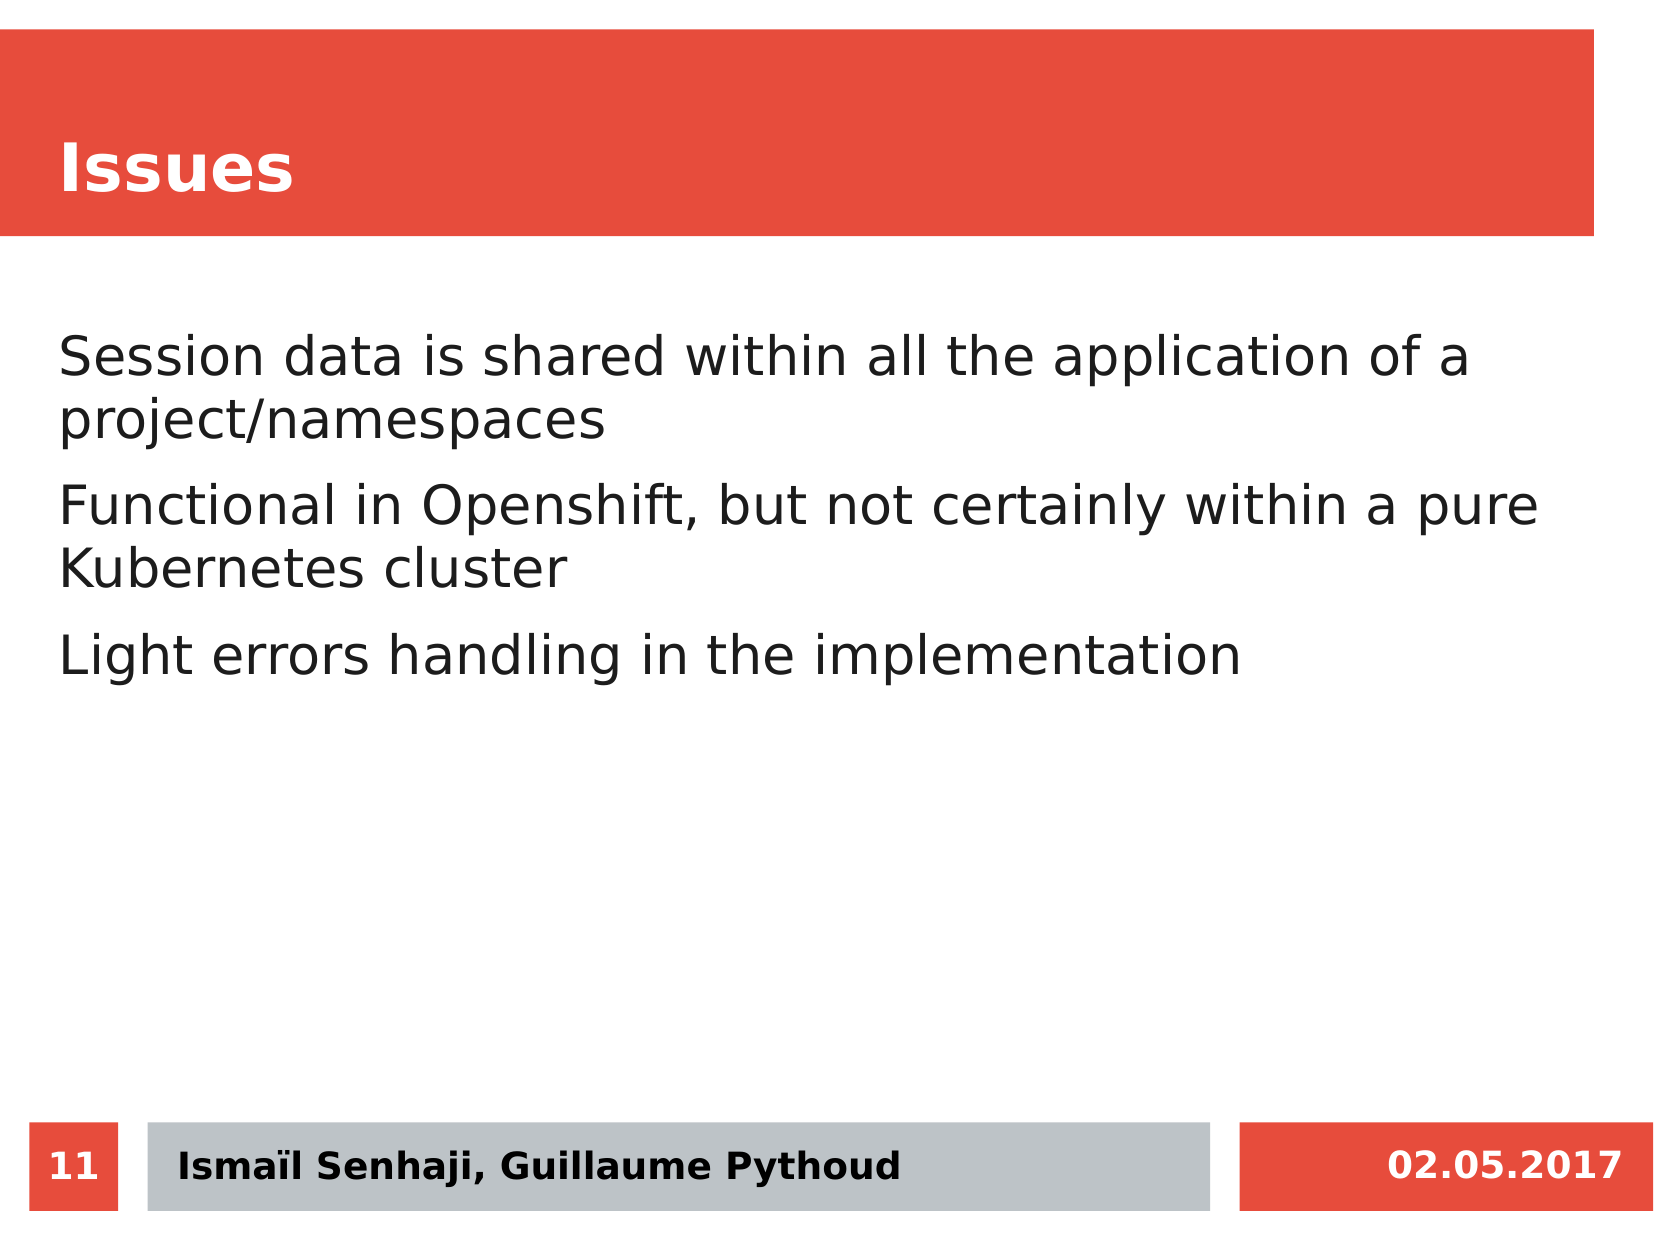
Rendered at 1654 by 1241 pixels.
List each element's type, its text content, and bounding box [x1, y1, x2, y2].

title Issues [58, 59, 1594, 207]
list Session data is shared within all the application of a project/namespaces Functional in Openshift, but not certainly within a pure Kubernetes cluster Light errors handling in the implementation [58, 324, 1565, 1093]
